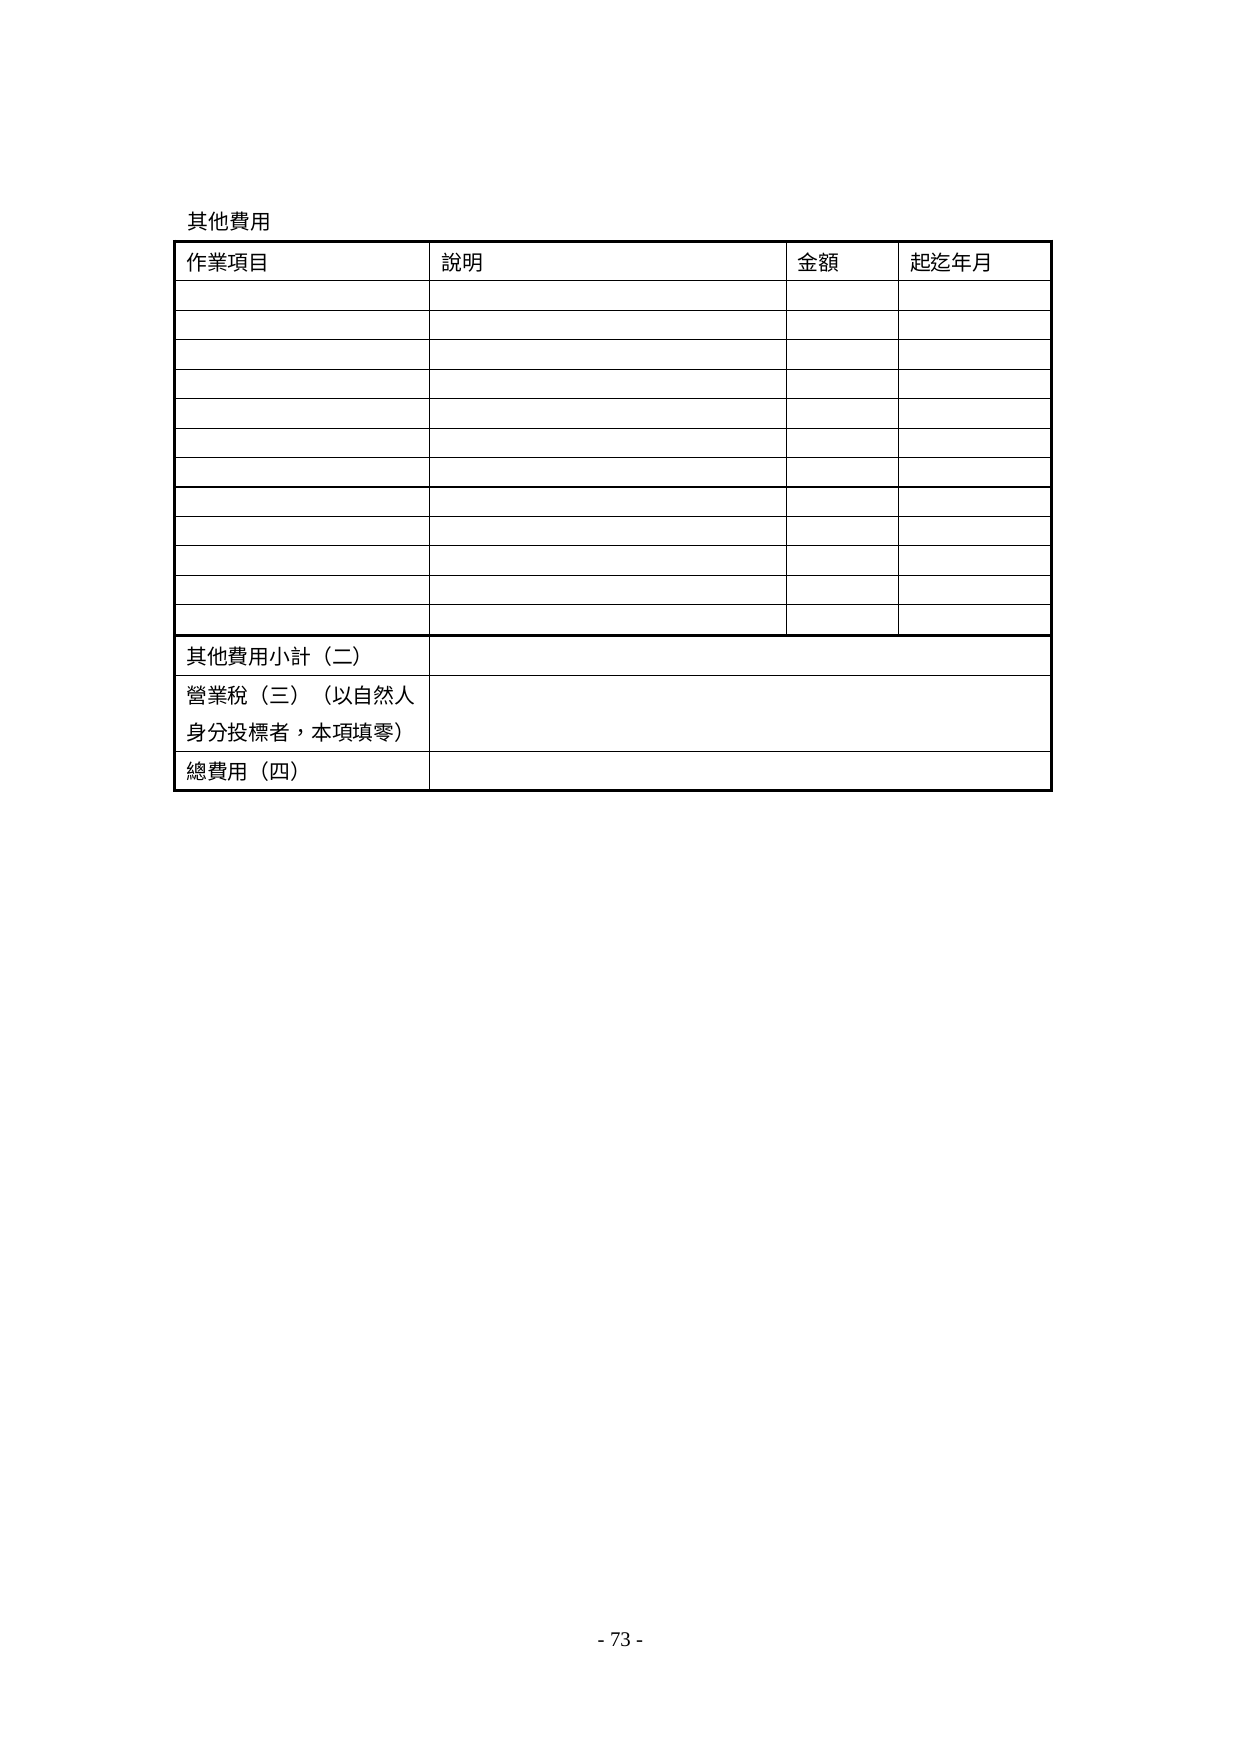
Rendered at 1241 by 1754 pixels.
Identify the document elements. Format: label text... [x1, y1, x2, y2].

text 其他費用 [187, 202, 1053, 239]
table_cell [899, 311, 1050, 339]
table_cell [787, 429, 898, 457]
table_cell [430, 605, 786, 634]
table_cell [787, 370, 898, 398]
table_cell 其他費用小計（二） [176, 637, 429, 674]
table_cell [430, 340, 786, 368]
table_cell [176, 399, 429, 427]
table_cell 總費用（四） [176, 752, 429, 789]
table_cell [176, 517, 429, 545]
table_cell [899, 576, 1050, 604]
table_header 金額 [787, 243, 898, 280]
table_cell [787, 517, 898, 545]
table_cell [176, 429, 429, 457]
table_cell [787, 488, 898, 516]
table_cell [787, 340, 898, 368]
table_cell [899, 488, 1050, 516]
table_cell 營業稅（三）（以自然人身分投標者，本項填零） [176, 676, 429, 751]
table_cell [787, 399, 898, 427]
table_header 作業項目 [176, 243, 429, 280]
table_cell [430, 517, 786, 545]
table_cell [787, 458, 898, 486]
table_cell [787, 311, 898, 339]
table_cell [430, 637, 1050, 674]
table_cell [787, 281, 898, 309]
table_cell [176, 311, 429, 339]
table_cell [899, 605, 1050, 634]
table_cell [430, 429, 786, 457]
table_cell [430, 676, 1050, 751]
table_cell [430, 488, 786, 516]
table_cell [430, 399, 786, 427]
table_cell [430, 311, 786, 339]
table_cell [430, 546, 786, 575]
table_cell [430, 458, 786, 486]
table_cell [430, 281, 786, 309]
table_cell [176, 370, 429, 398]
table_cell [176, 281, 429, 309]
table_cell [176, 546, 429, 575]
table_cell [899, 546, 1050, 575]
table_cell [430, 370, 786, 398]
table_cell [430, 576, 786, 604]
table_cell [176, 576, 429, 604]
table_cell [899, 399, 1050, 427]
table_cell [176, 488, 429, 516]
table_cell [899, 340, 1050, 368]
table_cell [899, 429, 1050, 457]
table_cell [176, 340, 429, 368]
table_cell [787, 605, 898, 634]
table_cell [899, 281, 1050, 309]
table_cell [899, 517, 1050, 545]
table_cell [787, 576, 898, 604]
table_cell [899, 458, 1050, 486]
table_header 起迄年月 [899, 243, 1050, 280]
table_cell [176, 605, 429, 634]
table_cell [787, 546, 898, 575]
table_cell [430, 752, 1050, 789]
table_cell [176, 458, 429, 486]
table_cell [899, 370, 1050, 398]
table_header 說明 [430, 243, 786, 280]
